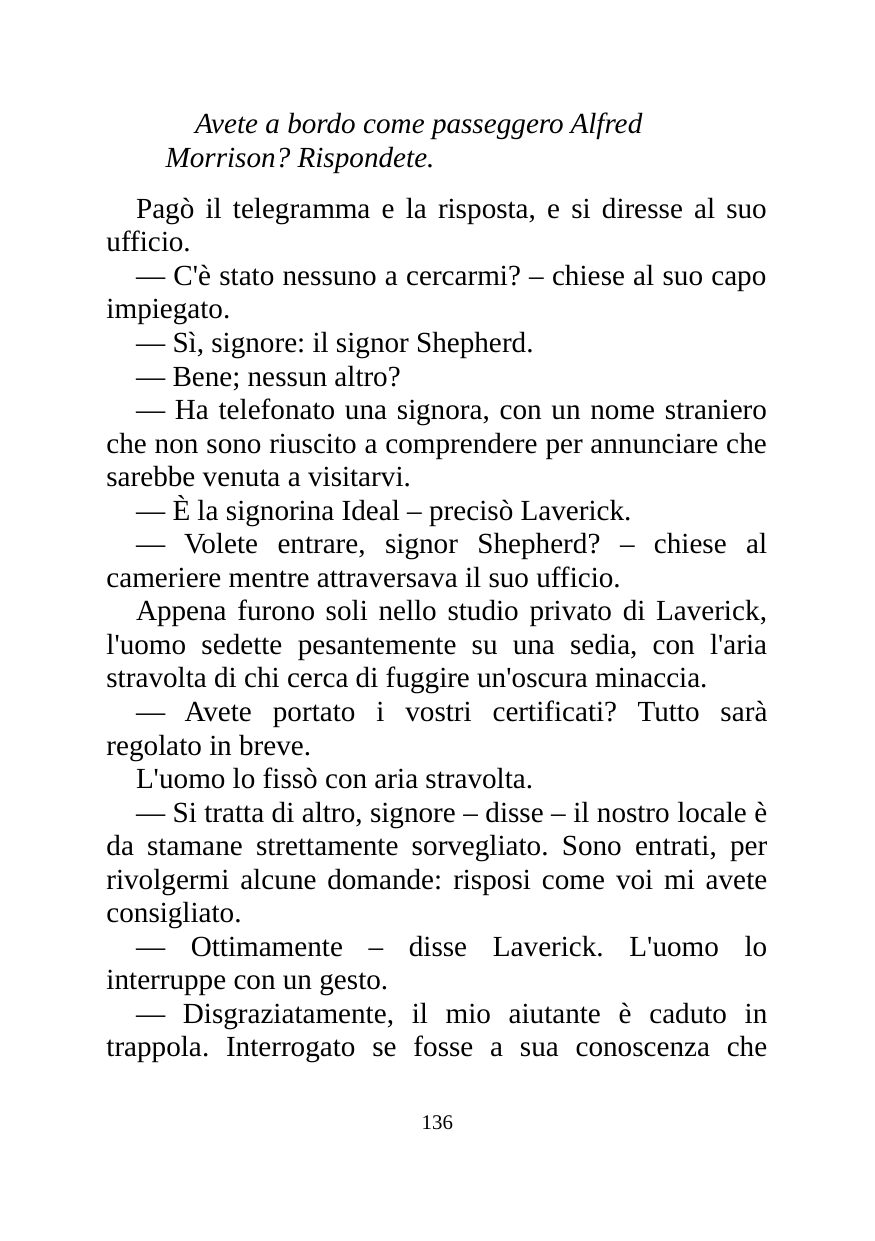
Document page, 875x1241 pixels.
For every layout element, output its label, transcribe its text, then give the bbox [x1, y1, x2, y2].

text — Si tratta di altro, signore – disse – il nostro locale è da stamane strettamente sorvegliato. Sono entrati, per rivolgermi alcune domande: risposi come voi mi avete consigliato. [106, 795, 768, 929]
text — Avete portato i vostri certificati? Tutto sarà regolato in breve. [106, 694, 768, 761]
text — Ottimamente – disse Laverick. L'uomo lo interruppe con un gesto. [106, 929, 768, 996]
text — Bene; nessun altro? [106, 359, 768, 392]
text — Sì, signore: il signor Shepherd. [106, 325, 768, 359]
text Pagò il telegramma e la risposta, e si diresse al suo ufficio. [106, 191, 768, 258]
text — C'è stato nessuno a cercarmi? – chiese al suo capo impiegato. [106, 258, 768, 325]
text — È la signorina Ideal – precisò Laverick. [106, 493, 768, 526]
text — Disgraziatamente, il mio aiutante è caduto in trappola. Interrogato se fosse a sua conoscenza che [106, 996, 768, 1063]
text Avete a bordo come passeggero Alfred Morrison? Rispondete. [165, 106, 709, 173]
text — Ha telefonato una signora, con un nome straniero che non sono riuscito a comprendere per annunciare che sarebbe venuta a visitarvi. [106, 392, 768, 493]
text L'uomo lo fissò con aria stravolta. [106, 761, 768, 795]
text — Volete entrare, signor Shepherd? – chiese al cameriere mentre attraversava il suo ufficio. [106, 526, 768, 593]
text Appena furono soli nello studio privato di Laverick, l'uomo sedette pesantemente su una sedia, con l'aria stravolta di chi cerca di fuggire un'oscura minaccia. [106, 593, 768, 694]
